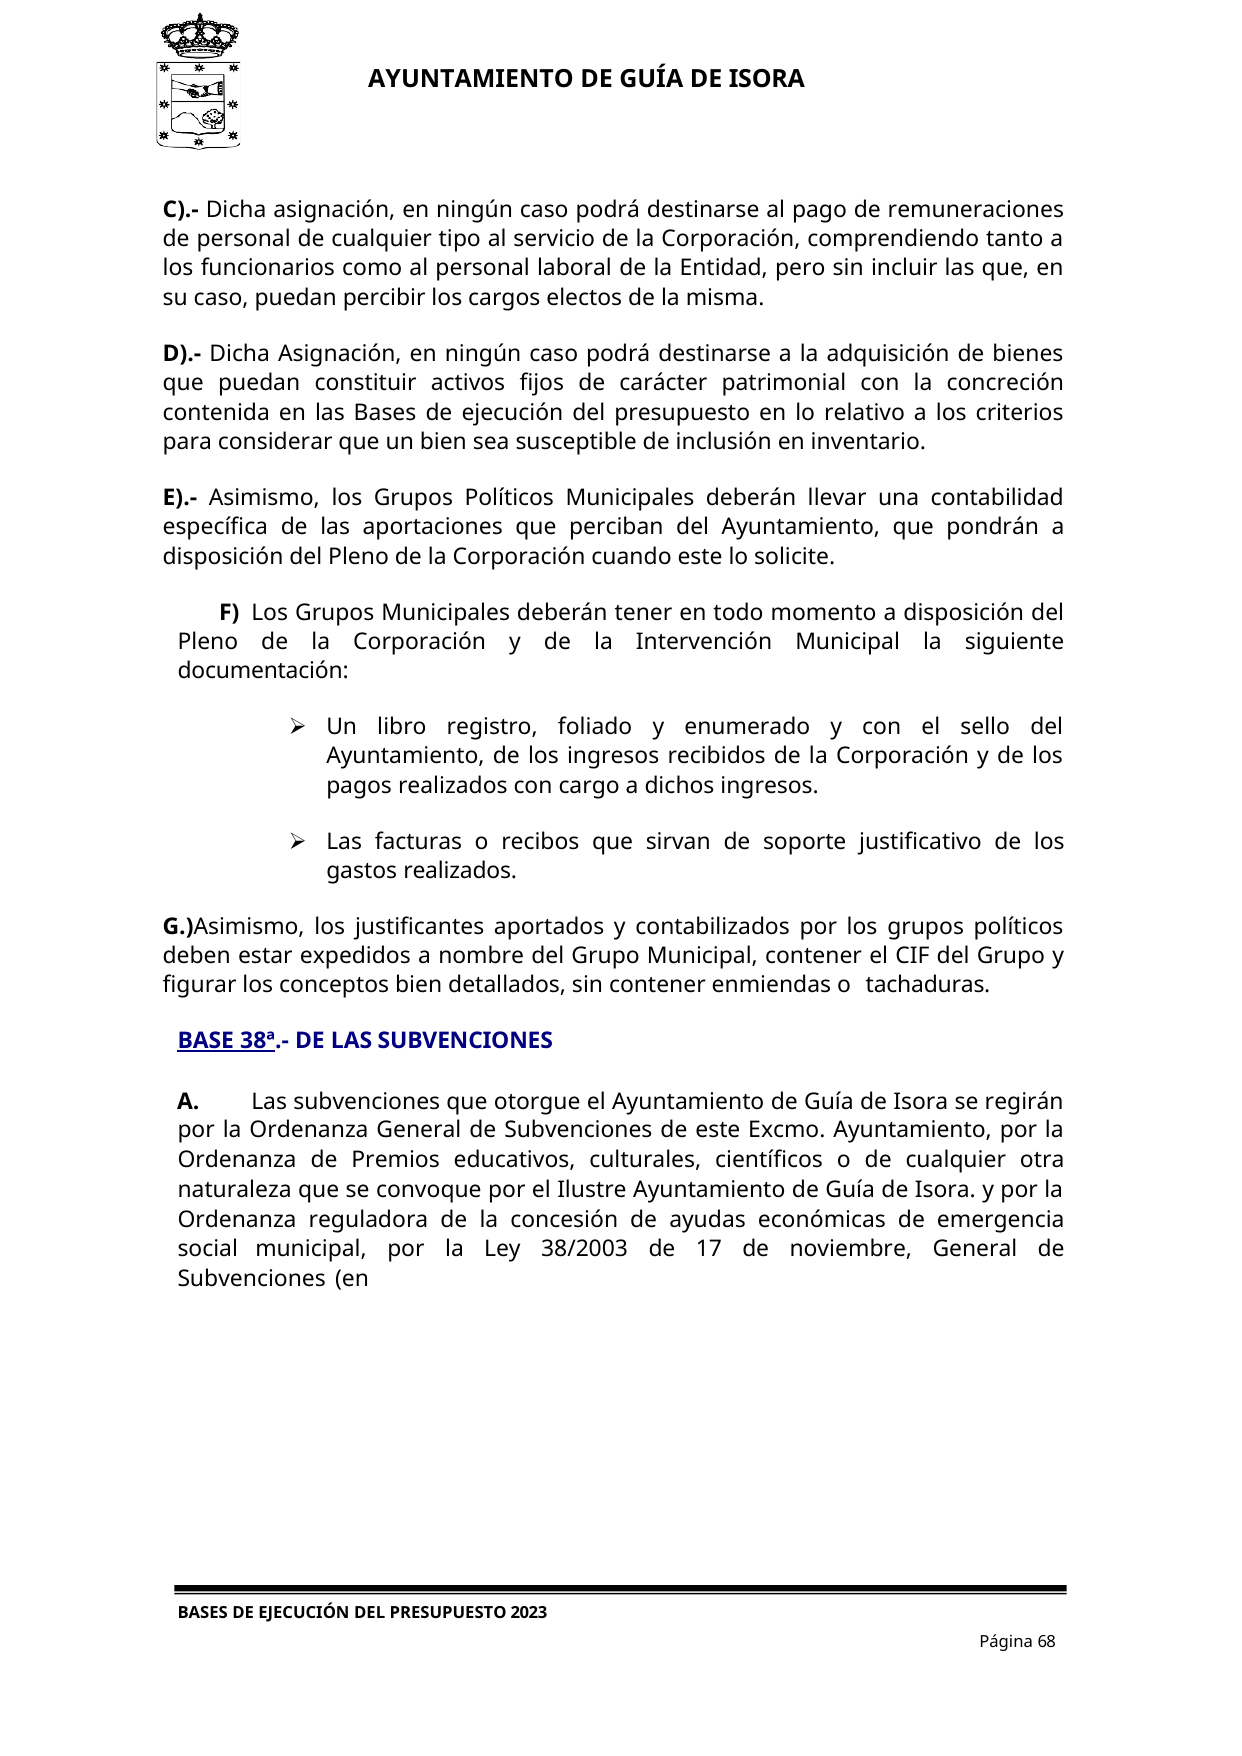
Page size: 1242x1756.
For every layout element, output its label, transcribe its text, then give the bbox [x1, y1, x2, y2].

list Los Grupos Municipales deberán tener en todo momento a disposición del Pleno de la Corporación y de la Intervención Municipal la siguiente documentación: [162, 597, 1065, 686]
list Un libro registro, foliado y enumerado y con el sello del Ayuntamiento, de los ingresos recibidos de la Corporación y de los pagos realizados con cargo a dichos ingresos. [288, 711, 1064, 800]
text D).- Dicha Asignación, en ningún caso podrá destinarse a la adquisición de bienes que puedan constituir activos fijos de carácter patrimonial con la concreción contenida en las Bases de ejecución del presupuesto en lo relativo a los criterios para considerar que un bien sea susceptible de inclusión en inventario. [162, 338, 1065, 456]
text E).- Asimismo, los Grupos Políticos Municipales deberán llevar una contabilidad específica de las aportaciones que perciban del Ayuntamiento, que pondrán a disposición del Pleno de la Corporación cuando este lo solicite. [162, 482, 1065, 571]
text C).- Dicha asignación, en ningún caso podrá destinarse al pago de remuneraciones de personal de cualquier tipo al servicio de la Corporación, comprendiendo tanto a los funcionarios como al personal laboral de la Entidad, pero sin incluir las que, en su caso, puedan percibir los cargos electos de la misma. [162, 193, 1065, 312]
text G.)Asimismo, los justificantes aportados y contabilizados por los grupos políticos deben estar expedidos a nombre del Grupo Municipal, contener el CIF del Grupo y figurar los conceptos bien detallados, sin contener enmiendas o tachaduras. [162, 910, 1065, 999]
list Las facturas o recibos que sirvan de soporte justificativo de los gastos realizados. [288, 826, 1064, 885]
subtitle BASE 38ª.- DE LAS SUBVENCIONES [177, 1023, 1079, 1055]
list Las subvenciones que otorgue el Ayuntamiento de Guía de Isora se regirán por la Ordenanza General de Subvenciones de este Excmo. Ayuntamiento, por la Ordenanza de Premios educativos, culturales, científicos o de cualquier otra naturaleza que se convoque por el Ilustre Ayuntamiento de Guía de Isora. y por la Ordenanza reguladora de la concesión de ayudas económicas de emergencia social municipal, por la Ley 38/2003 de 17 de noviembre, General de Subvenciones (en [162, 1085, 1065, 1293]
